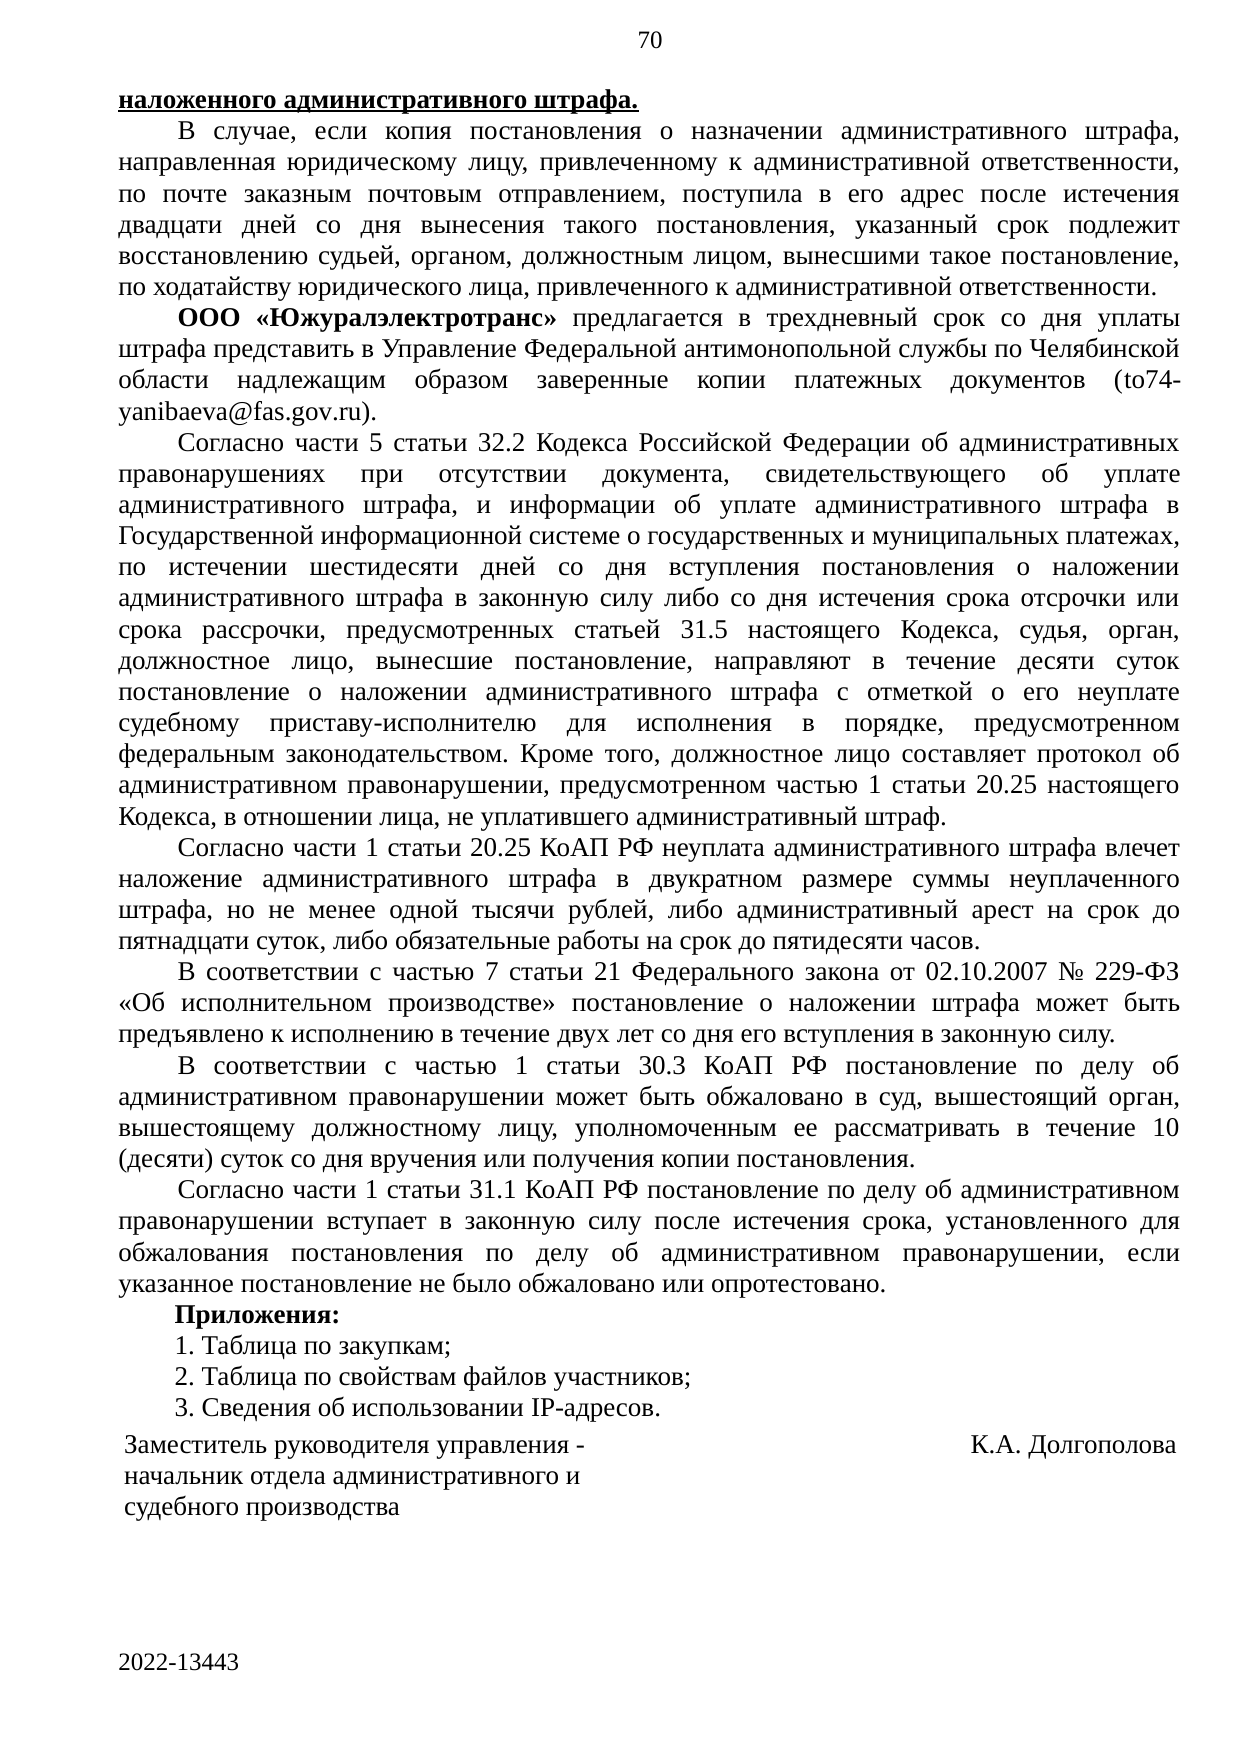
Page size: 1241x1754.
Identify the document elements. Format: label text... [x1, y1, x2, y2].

text наложенного административного штрафа. [118, 83, 1181, 114]
text Согласно части 1 статьи 31.1 КоАП РФ постановление по делу об административном правонарушении вступает в законную силу после истечения срока, установленного для обжалования постановления по делу об административном правонарушении, если указанное постановление не было обжаловано или опротестовано. [118, 1173, 1181, 1298]
table_header К.А. Долгополова [832, 1423, 1182, 1527]
text ООО «Южуралэлектротранс» предлагается в трехдневный срок со дня уплаты штрафа представить в Управление Федеральной антимонопольной службы по Челябинской области надлежащим образом заверенные копии платежных документов (to74-yanibaeva@fas.gov.ru). [118, 301, 1181, 426]
text Согласно части 1 статьи 20.25 КоАП РФ неуплата административного штрафа влечет наложение административного штрафа в двукратном размере суммы неуплаченного штрафа, но не менее одной тысячи рублей, либо административный арест на срок до пятнадцати суток, либо обязательные работы на срок до пятидесяти часов. [118, 831, 1181, 955]
text 1. Таблица по закупкам; [118, 1329, 1181, 1360]
text Приложения: [118, 1298, 1181, 1329]
text В случае, если копия постановления о назначении административного штрафа, направленная юридическому лицу, привлеченному к административной ответственности, по почте заказным почтовым отправлением, поступила в его адрес после истечения двадцати дней со дня вынесения такого постановления, указанный срок подлежит восстановлению судьей, органом, должностным лицом, вынесшими такое постановление, по ходатайству юридического лица, привлеченного к административной ответственности. [118, 114, 1181, 301]
table_header Заместитель руководителя управления - начальник отдела административного и судебного производства [118, 1423, 679, 1527]
text Согласно части 5 статьи 32.2 Кодекса Российской Федерации об административных правонарушениях при отсутствии документа, свидетельствующего об уплате административного штрафа, и информации об уплате административного штрафа в Государственной информационной системе о государственных и муниципальных платежах, по истечении шестидесяти дней со дня вступления постановления о наложении административного штрафа в законную силу либо со дня истечения срока отсрочки или срока рассрочки, предусмотренных статьей 31.5 настоящего Кодекса, судья, орган, должностное лицо, вынесшие постановление, направляют в течение десяти суток постановление о наложении административного штрафа с отметкой о его неуплате судебному приставу-исполнителю для исполнения в порядке, предусмотренном федеральным законодательством. Кроме того, должностное лицо составляет протокол об административном правонарушении, предусмотренном частью 1 статьи 20.25 настоящего Кодекса, в отношении лица, не уплатившего административный штраф. [118, 426, 1181, 831]
text 3. Сведения об использовании IP-адресов. [118, 1391, 1181, 1422]
text В соответствии с частью 1 статьи 30.3 КоАП РФ постановление по делу об административном правонарушении может быть обжаловано в суд, вышестоящий орган, вышестоящему должностному лицу, уполномоченным ее рассматривать в течение 10 (десяти) суток со дня вручения или получения копии постановления. [118, 1049, 1181, 1173]
table_header [679, 1423, 832, 1527]
text 2. Таблица по свойствам файлов участников; [118, 1360, 1181, 1391]
text В соответствии с частью 7 статьи 21 Федерального закона от 02.10.2007 № 229-ФЗ «Об исполнительном производстве» постановление о наложении штрафа может быть предъявлено к исполнению в течение двух лет со дня его вступления в законную силу. [118, 955, 1181, 1049]
